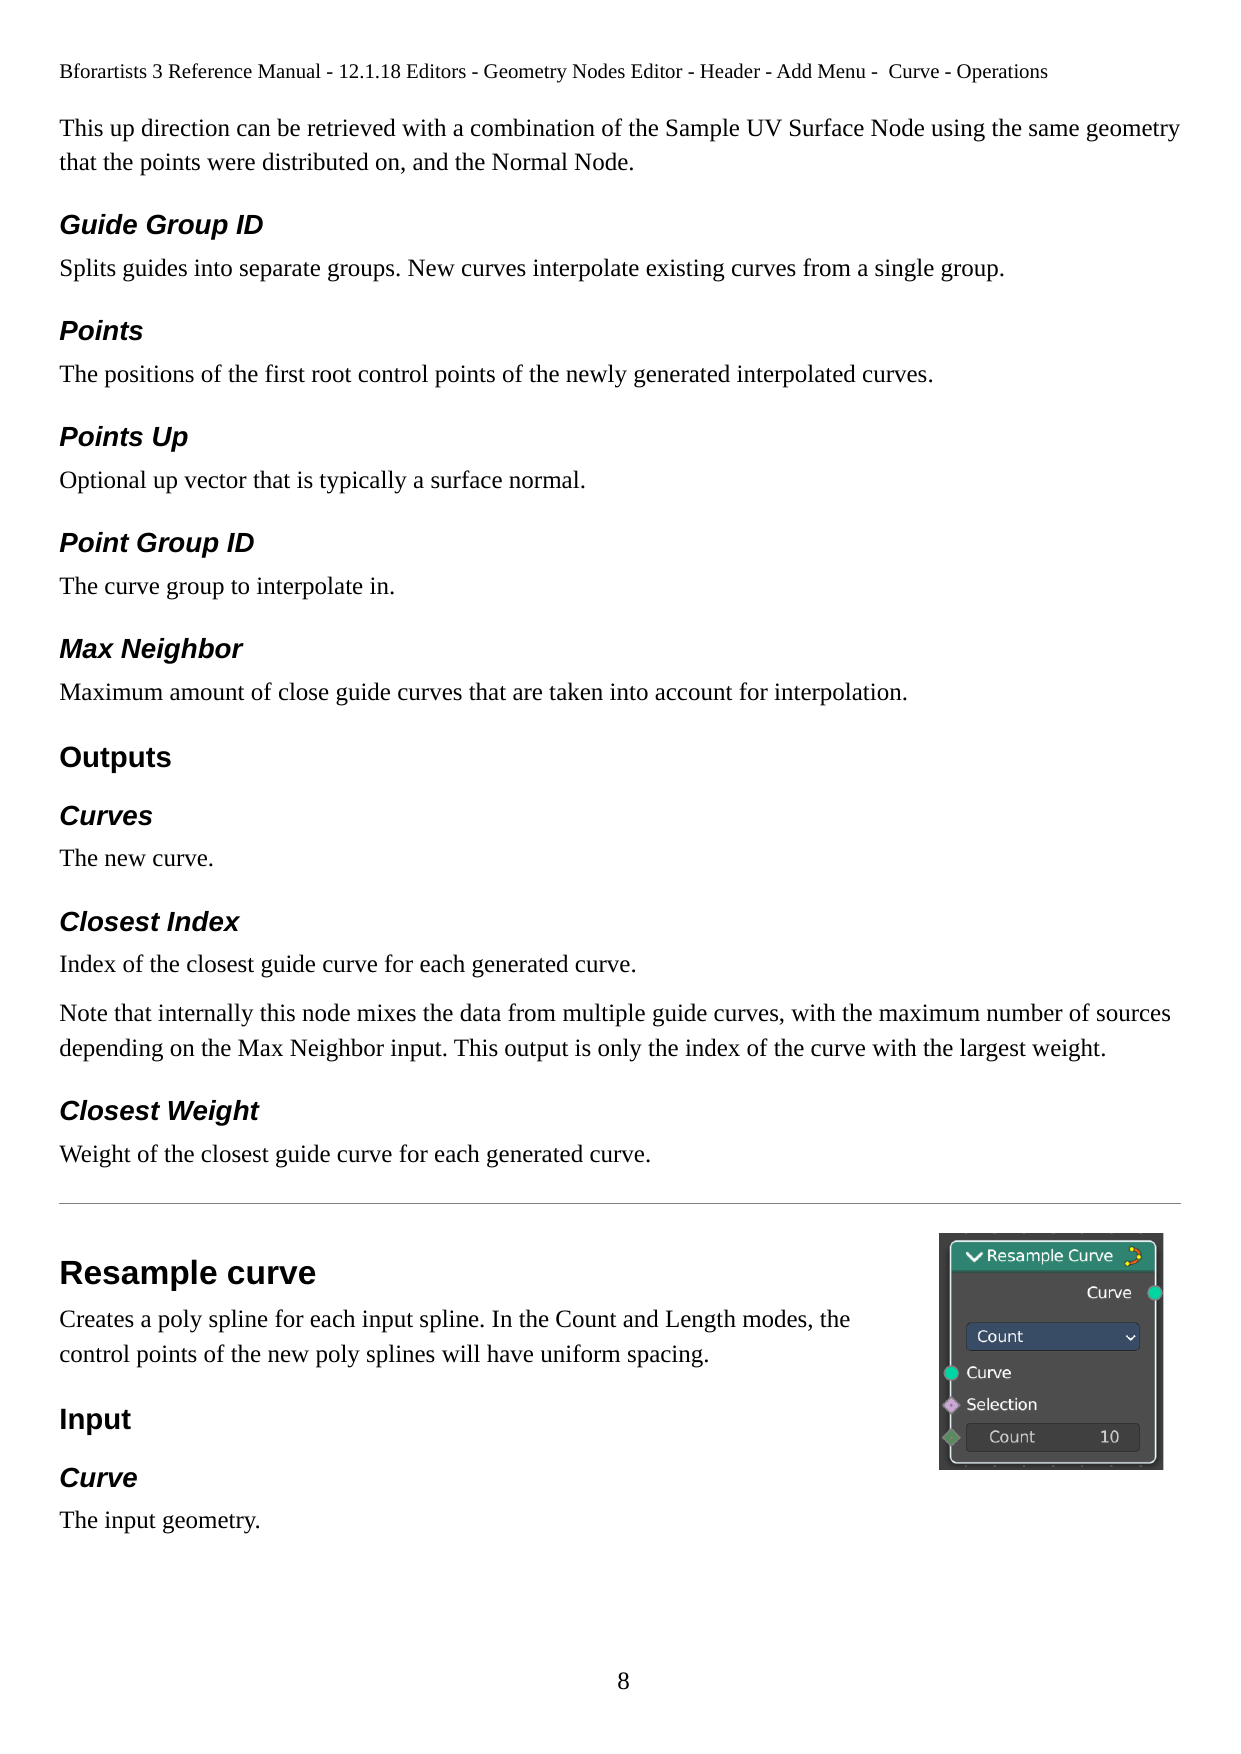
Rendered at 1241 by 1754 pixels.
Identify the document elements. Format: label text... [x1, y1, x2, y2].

text Splits guides into separate groups. New curves interpolate existing curves from a single group. [59, 253, 1181, 282]
subtitle Outputs [59, 740, 1181, 774]
text The input geometry. [59, 1505, 1181, 1534]
subtitle Input [59, 1402, 939, 1436]
picture [939, 1233, 1164, 1470]
subtitle Curves [59, 799, 1181, 831]
subtitle Closest Weight [59, 1094, 1181, 1126]
subtitle Curve [59, 1461, 1181, 1493]
subtitle [1164, 1253, 1181, 1292]
text Maximum amount of close guide curves that are taken into account for interpolation. [59, 677, 1181, 706]
text Index of the closest guide curve for each generated curve. [59, 949, 1181, 978]
text The positions of the first root control points of the newly generated interpolated curves. [59, 359, 1181, 388]
text Optional up vector that is typically a surface normal. [59, 465, 1181, 494]
subtitle Guide Group ID [59, 209, 1181, 241]
subtitle Closest Index [59, 905, 1181, 937]
subtitle Resample curve [59, 1253, 939, 1292]
text This up direction can be retrieved with a combination of the Sample UV Surface Node using the same geometry that the points were distributed on, and the Normal Node. [59, 113, 1181, 176]
text Note that internally this node mixes the data from multiple guide curves, with the maximum number of sources depending on the Max Neighbor input. This output is only the index of the curve with the largest weight. [59, 998, 1181, 1062]
text The new curve. [59, 843, 1181, 872]
subtitle Max Neighbor [59, 632, 1181, 664]
text Weight of the closest guide curve for each generated curve. [59, 1139, 1181, 1168]
subtitle Point Group ID [59, 526, 1181, 558]
subtitle [1164, 1402, 1181, 1436]
text Creates a poly spline for each input spline. In the Count and Length modes, the control points of the new poly splines will have uniform spacing. [59, 1304, 939, 1367]
subtitle Points Up [59, 421, 1181, 452]
text The curve group to interpolate in. [59, 571, 1181, 599]
subtitle Points [59, 314, 1181, 346]
